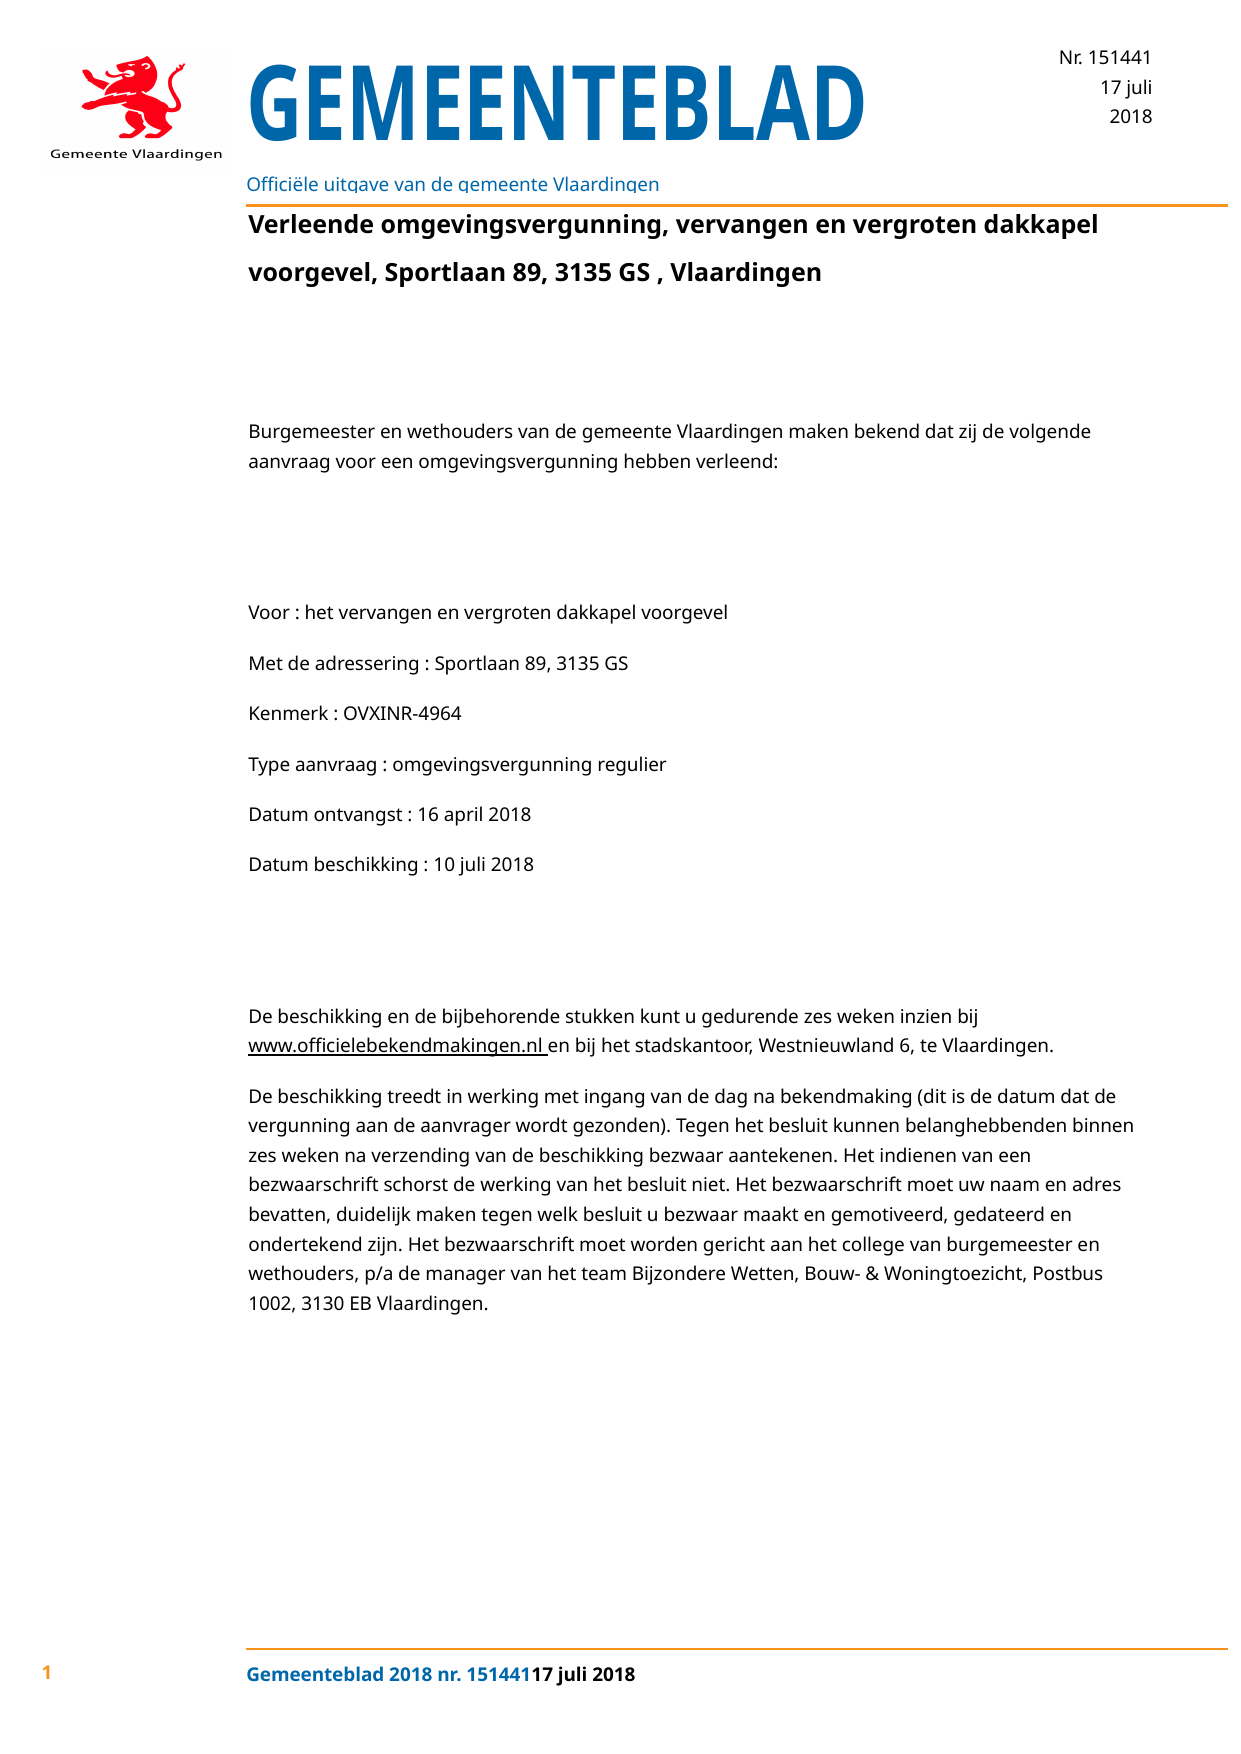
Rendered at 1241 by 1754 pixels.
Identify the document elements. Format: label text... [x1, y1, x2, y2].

text De beschikking en de bijbehorende stukken kunt u gedurende zes weken inzien bij www.officielebekendmakingen.nl en bij het stadskantoor, Westnieuwland 6, te Vlaardingen. [248, 1003, 1152, 1058]
text Type aanvraag : omgevingsvergunning regulier [248, 751, 1152, 777]
text Burgemeester en wethouders van de gemeente Vlaardingen maken bekend dat zij de volgende aanvraag voor een omgevingsvergunning hebben verleend: [248, 419, 1152, 474]
text De beschikking treedt in werking met ingang van de dag na bekendmaking (dit is de datum dat de vergunning aan de aanvrager wordt gezonden). Tegen het besluit kunnen belanghebbenden binnen zes weken na verzending van de beschikking bezwaar aantekenen. Het indienen van een bezwaarschrift schorst de werking van het besluit niet. Het bezwaarschrift moet uw naam en adres bevatten, duidelijk maken tegen welk besluit u bezwaar maakt en gemotiveerd, gedateerd en ondertekend zijn. Het bezwaarschrift moet worden gericht aan het college van burgemeester en wethouders, p/a de manager van het team Bijzondere Wetten, Bouw- & Woningtoezicht, Postbus 1002, 3130 EB Vlaardingen. [248, 1083, 1152, 1316]
text Datum ontvangst : 16 april 2018 [248, 801, 1152, 827]
picture [41, 47, 231, 172]
text Verleende omgevingsvergunning, vervangen en vergroten dakkapel voorgevel, Sportlaan 89, 3135 GS , Vlaardingen [248, 207, 1152, 288]
text Voor : het vervangen en vergroten dakkapel voorgevel [248, 599, 1152, 625]
text Met de adressering : Sportlaan 89, 3135 GS [248, 650, 1152, 676]
text Kenmerk : OVXINR-4964 [248, 700, 1152, 726]
text Datum beschikking : 10 juli 2018 [248, 852, 1152, 877]
